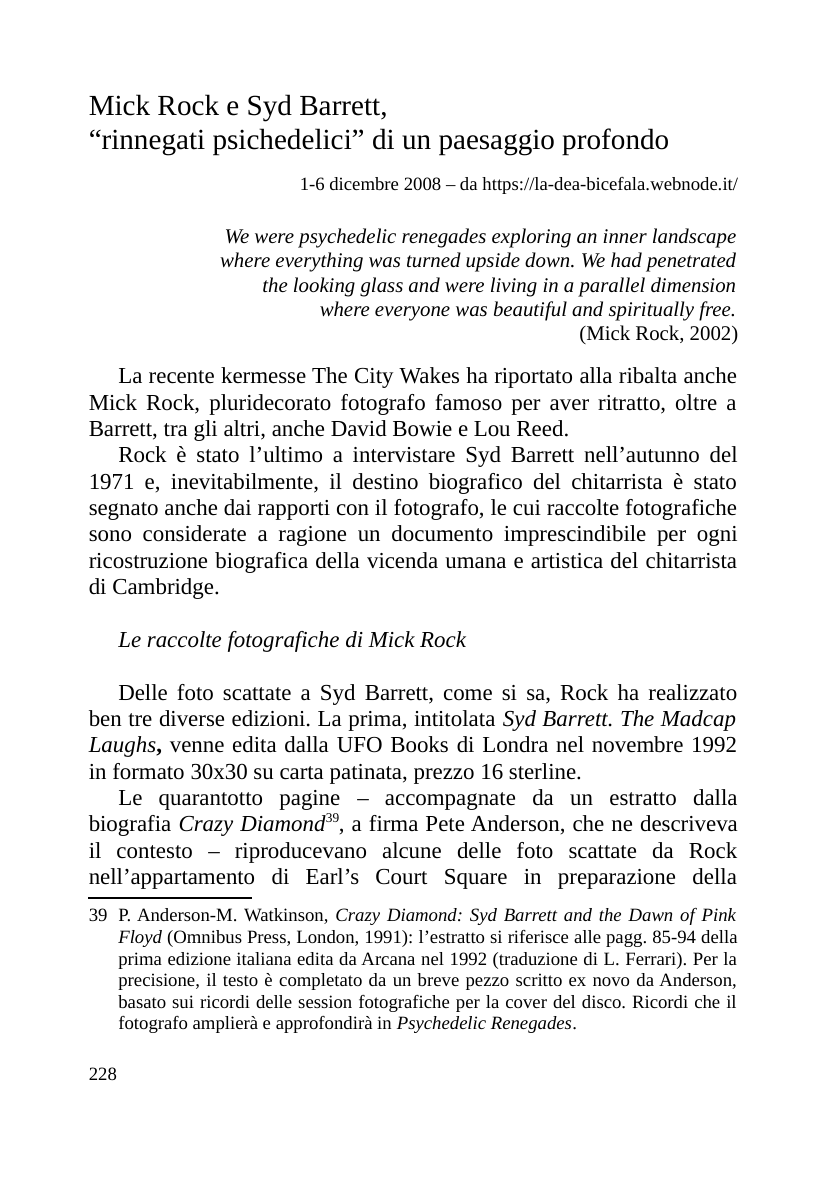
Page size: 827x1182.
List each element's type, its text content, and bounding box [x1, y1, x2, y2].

text the looking glass and were living in a parallel dimension [88, 272, 738, 297]
text La recente kermesse The City Wakes ha riportato alla ribalta anche Mick Rock, pluridecorato fotografo famoso per aver ritratto, oltre a Barrett, tra gli altri, anche David Bowie e Lou Reed. [88, 362, 738, 441]
text Le quarantotto pagine ‒ accompagnate da un estratto dalla biografia Crazy Diamond, a firma Pete Anderson, che ne descriveva il contesto ‒ riproducevano alcune delle foto scattate da Rock nell’appartamento di Earl’s Court Square in preparazione della [88, 784, 738, 889]
text where everyone was beautiful and spiritually free. [88, 297, 738, 321]
text Rock è stato l’ultimo a intervistare Syd Barrett nell’autunno del 1971 e, inevitabilmente, il destino biografico del chitarrista è stato segnato anche dai rapporti con il fotografo, le cui raccolte fotografiche sono considerate a ragione un documento imprescindibile per ogni ricostruzione biografica della vicenda umana e artistica del chitarrista di Cambridge. [88, 441, 738, 599]
text Mick Rock e Syd Barrett, “rinnegati psichedelici” di un paesaggio profondo [88, 88, 738, 156]
text Delle foto scattate a Syd Barrett, come si sa, Rock ha realizzato ben tre diverse edizioni. La prima, intitolata Syd Barrett. The Madcap Laughs, venne edita dalla UFO Books di Londra nel novembre 1992 in formato 30x30 su carta patinata, prezzo 16 sterline. [88, 679, 738, 784]
text (Mick Rock, 2002) [88, 321, 738, 345]
text 1-6 dicembre 2008 ‒ da https://la-dea-bicefala.webnode.it/ [88, 173, 738, 195]
text where everything was turned upside down. We had penetrated [88, 248, 738, 272]
text Le raccolte fotografiche di Mick Rock [88, 626, 738, 652]
text We were psychedelic renegades exploring an inner landscape [88, 224, 738, 248]
text P. Anderson-M. Watkinson, Crazy Diamond: Syd Barrett and the Dawn of Pink Floyd (Omnibus Press, London, 1991): l’estratto si riferisce alle pagg. 85-94 della prima edizione italiana edita da Arcana nel 1992 (traduzione di L. Ferrari). Per la precisione, il testo è completato da un breve pezzo scritto ex novo da Anderson, basato sui ricordi delle session fotografiche per la cover del disco. Ricordi che il fotografo amplierà e approfondirà in Psychedelic Renegades. [88, 904, 738, 1034]
